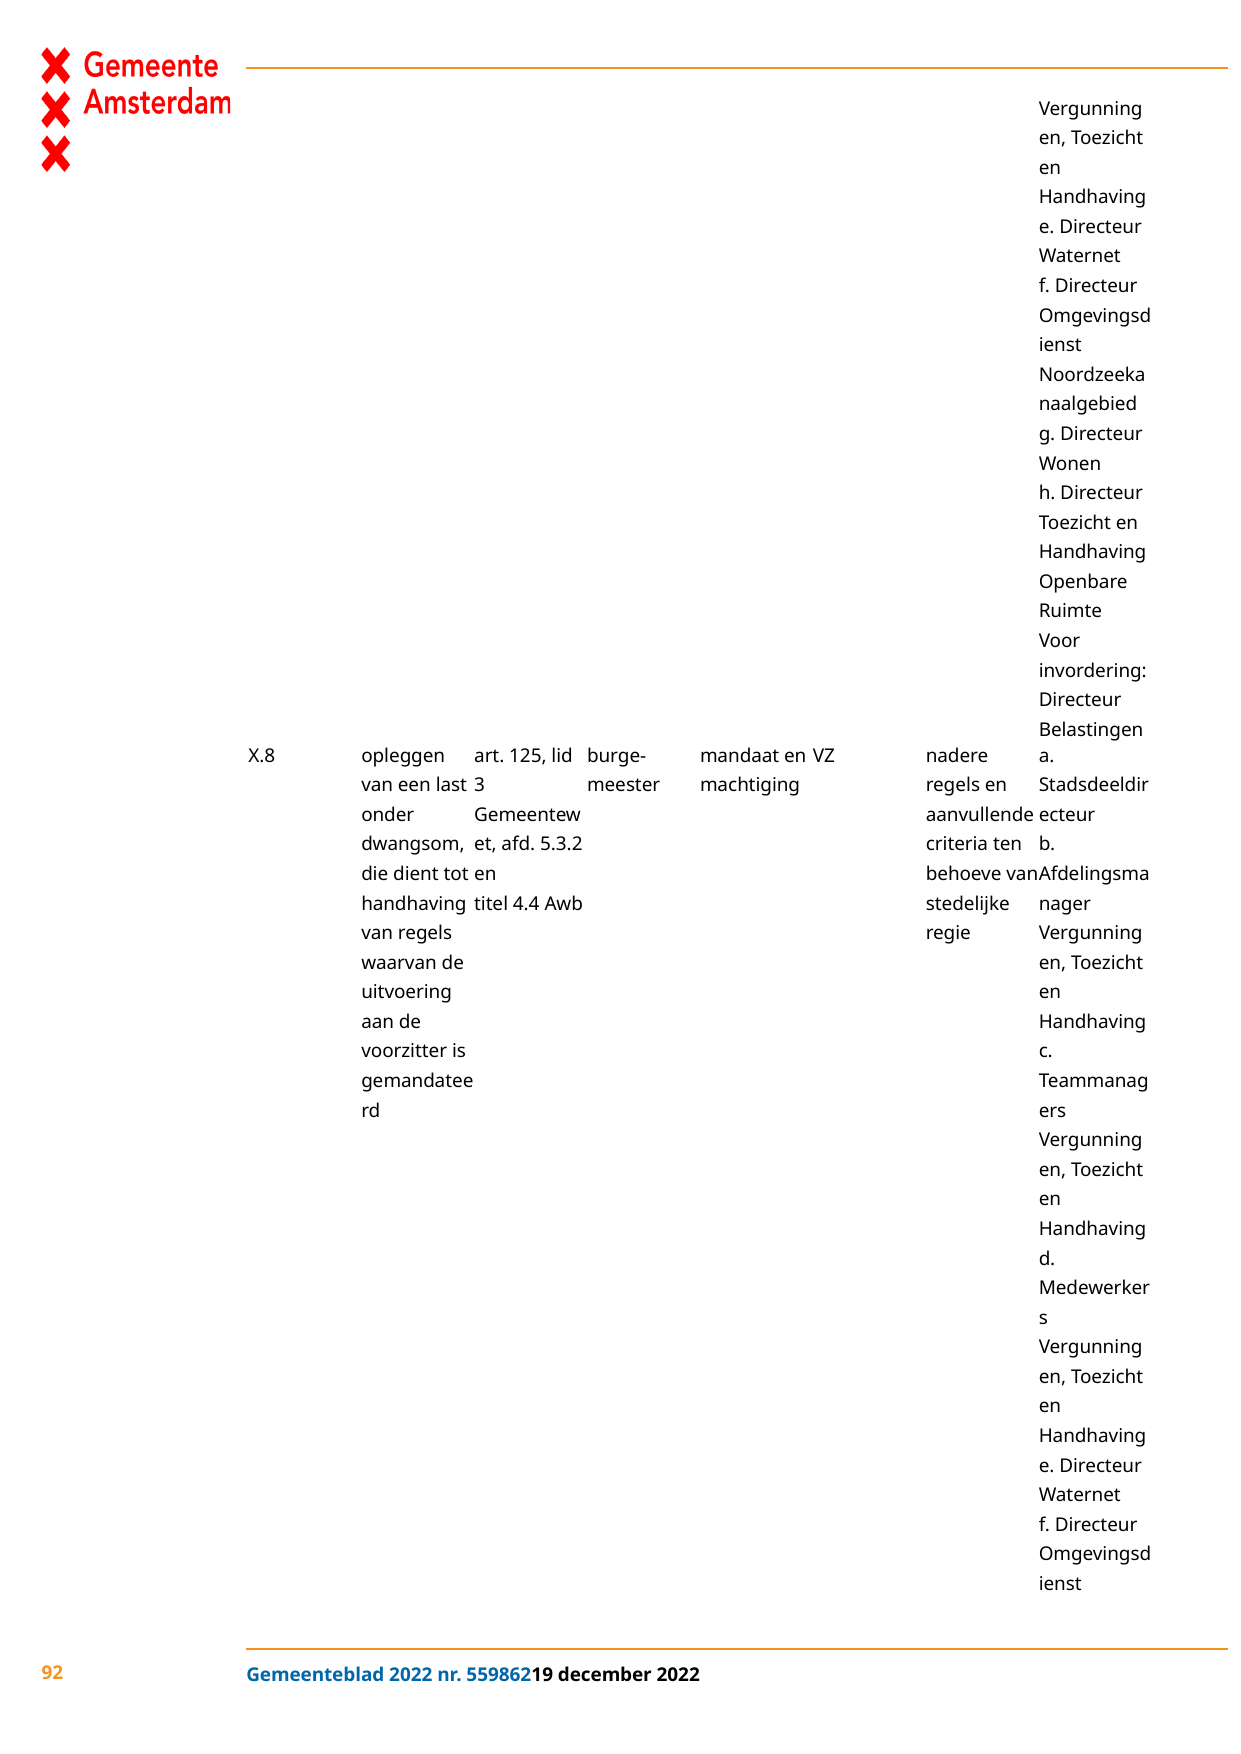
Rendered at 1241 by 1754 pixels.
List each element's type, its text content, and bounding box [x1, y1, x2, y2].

table_cell art. 125, lid 3 Gemeentewet, afd. 5.3.2 en titel 4.4 Awb [474, 742, 587, 1596]
table_cell burge-meester [587, 742, 700, 1596]
table_cell [361, 95, 474, 742]
table_cell nadere regels en aanvullende criteria ten behoeve van stedelijke regie [926, 742, 1038, 1596]
table_cell [248, 95, 361, 742]
table_cell [587, 95, 700, 742]
table_cell VZ [813, 742, 926, 1596]
table_cell [700, 95, 813, 742]
table_cell [813, 95, 926, 742]
table_cell Vergunningen, Toezicht en Handhavinge. Directeur Waternet f. Directeur Omgevingsdienst Noordzeekanaalgebied g. Directeur Wonen h. Directeur Toezicht en Handhaving Openbare Ruimte Voor invordering: Directeur Belastingen [1039, 95, 1152, 742]
table_cell a. Stadsdeeldirecteur b. Afdelingsmanager Vergunningen, Toezicht en Handhaving c. Teammanagers Vergunningen, Toezicht en Handhaving d. Medewerkers Vergunningen, Toezicht en Handhaving e. Directeur Waternet f. Directeur Omgevingsdienst [1039, 742, 1152, 1596]
table_cell opleggen van een last onder dwangsom, die dient tot handhaving van regels waarvan de uitvoering aan de voorzitter is gemandateerd [361, 742, 474, 1596]
picture [41, 47, 231, 172]
table_cell [926, 95, 1038, 742]
table_cell [474, 95, 587, 742]
table_cell X.8 [248, 742, 361, 1596]
table_cell mandaat en machtiging [700, 742, 813, 1596]
